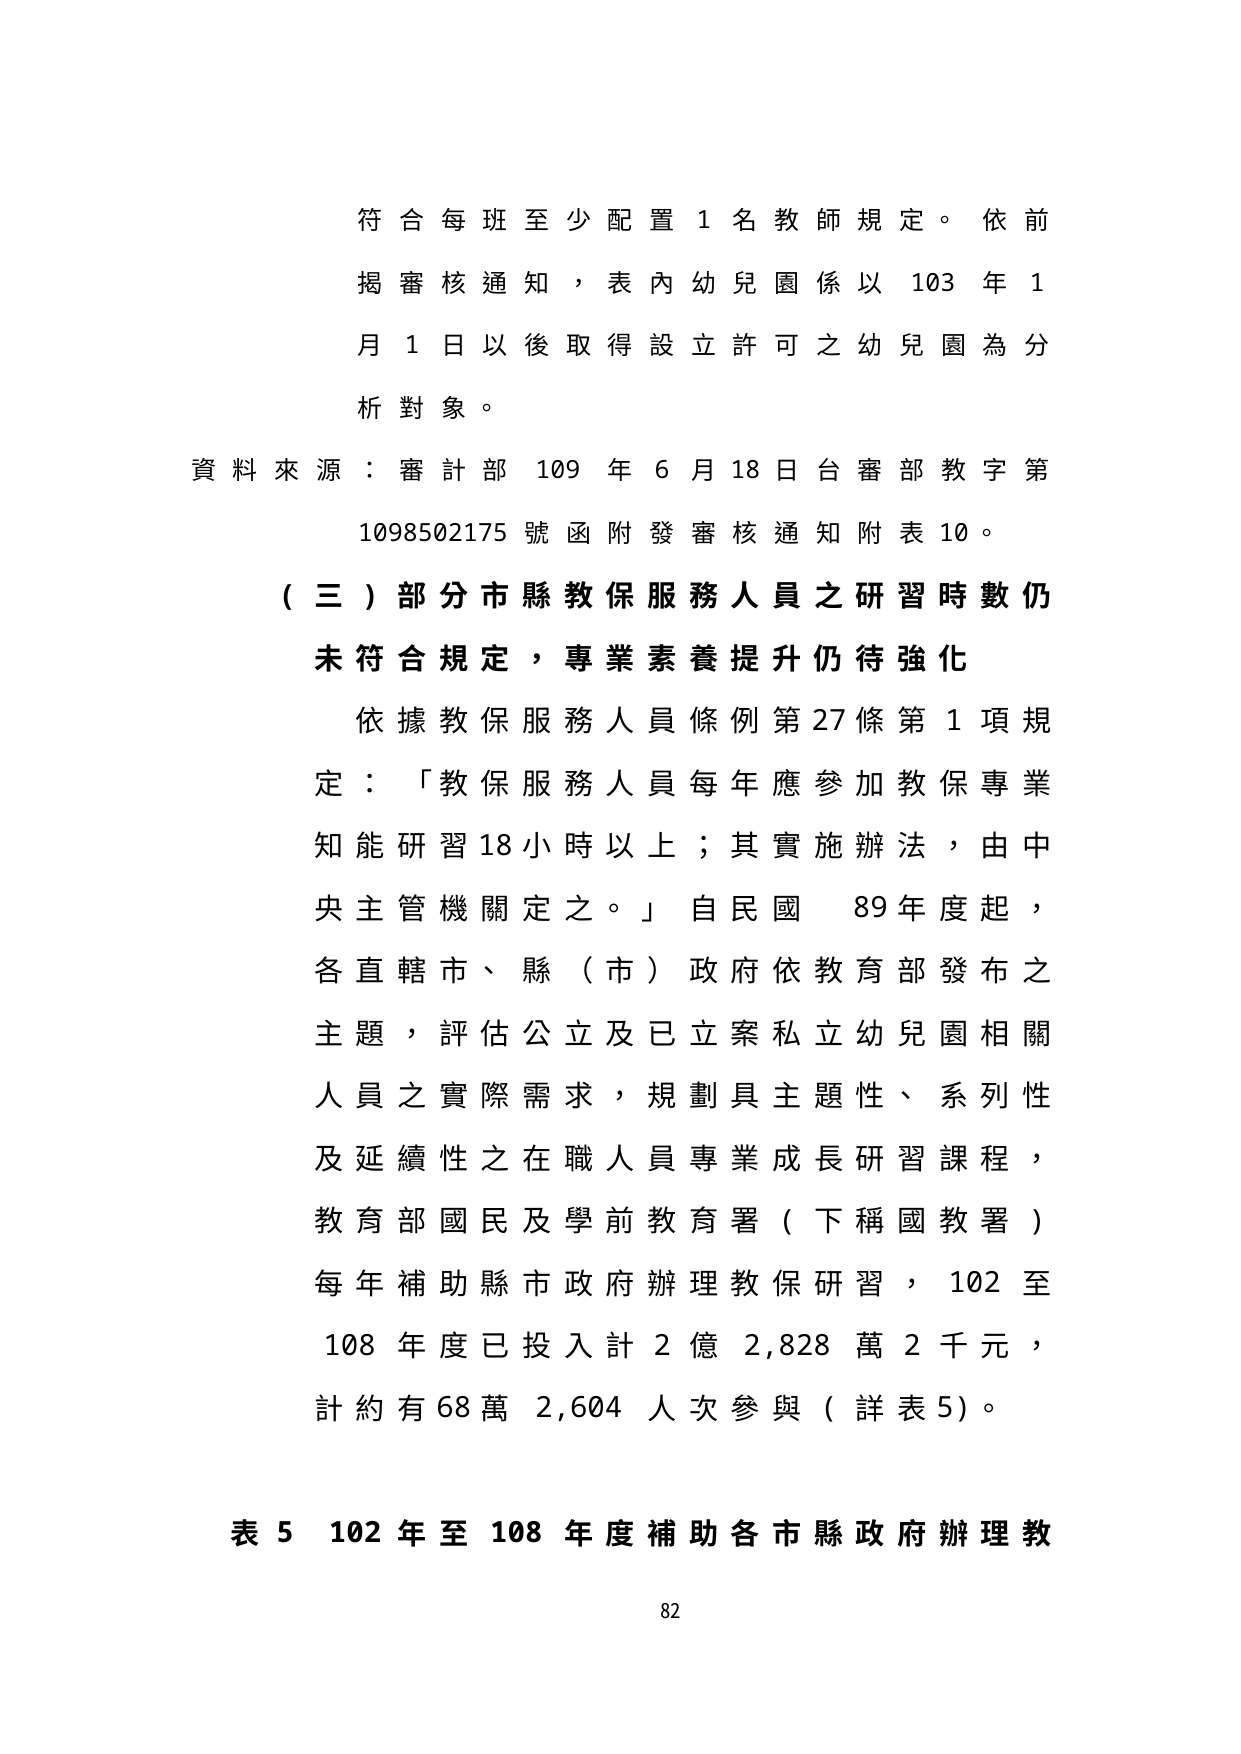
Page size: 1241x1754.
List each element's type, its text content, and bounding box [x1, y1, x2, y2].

text 依據教保服務人員條例第27條第1項規定：「教保服務人員每年應參加教保專業知能研習18小時以上；其實施辦法，由中央主管機關定之。」自民國 89年度起，各直轄市、縣（市）政府依教育部發布之主題，評估公立及已立案私立幼兒園相關人員之實際需求，規劃具主題性、系列性及延續性之在職人員專業成長研習課程，教育部國民及學前教育署(下稱國教署)每年補助縣市政府辦理教保研習，102至108年度已投入計2億2,828萬2千元，計約有68萬2,604人次參與(詳表5)。 [271, 677, 1058, 1427]
text 表5 102年至108年度補助各市縣政府辦理教 [184, 1490, 1058, 1552]
text 資料來源：審計部109年6月18日台審部教字第1098502175號函附發審核通知附表10。 [183, 427, 1058, 552]
text 符合每班至少配置1名教師規定。依前揭審核通知，表內幼兒園係以103年1月1日以後取得設立許可之幼兒園為分析對象。 [183, 177, 1058, 427]
text (三)部分市縣教保服務人員之研習時數仍未符合規定，專業素養提升仍待強化 [242, 552, 1058, 677]
